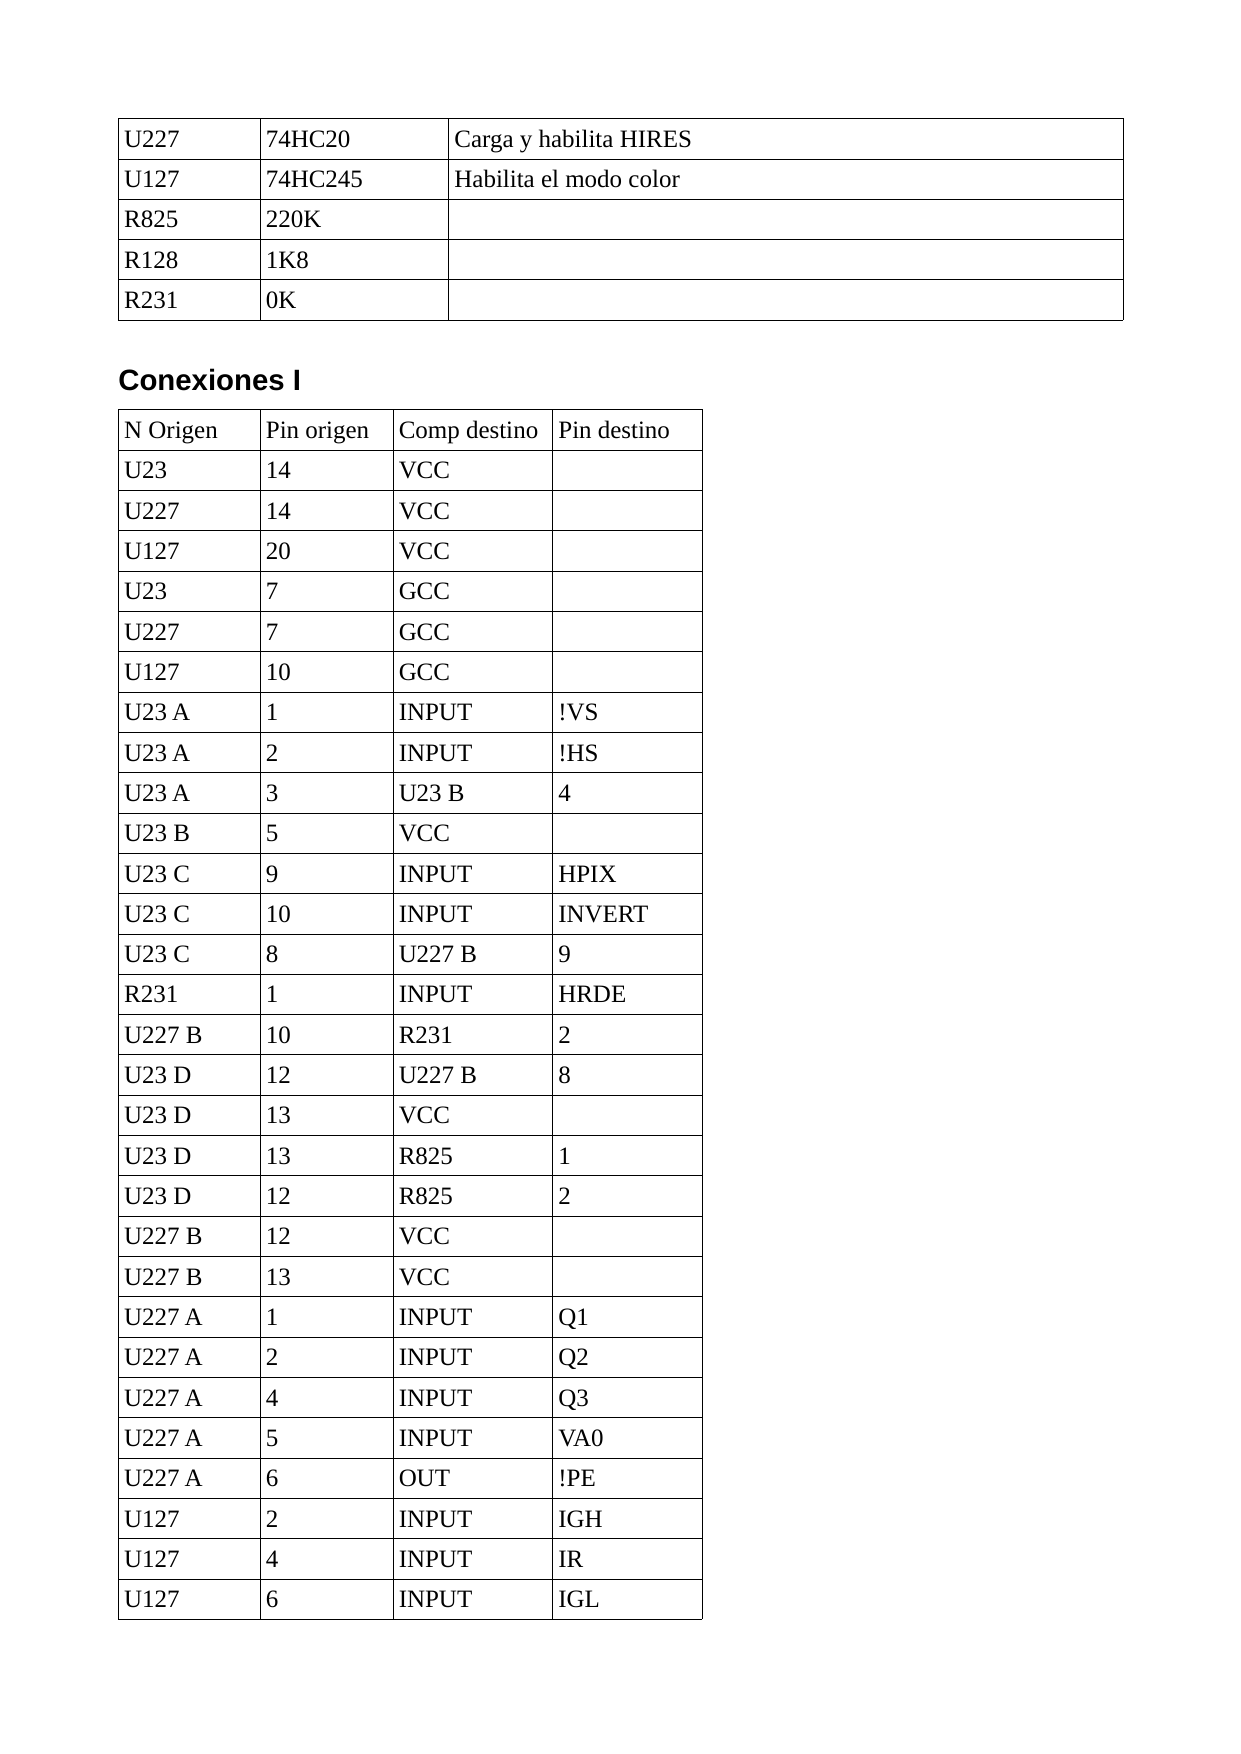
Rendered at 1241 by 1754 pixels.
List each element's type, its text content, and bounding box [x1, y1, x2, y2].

table_cell [449, 200, 1123, 239]
table_cell [553, 814, 702, 853]
table_cell 2 [261, 1499, 393, 1538]
table_cell 3 [261, 773, 393, 812]
table_cell 8 [261, 935, 393, 974]
table_cell INPUT [394, 1539, 552, 1578]
table_cell U227 B [119, 1015, 260, 1054]
table_cell U23 D [119, 1096, 260, 1135]
table_cell [553, 451, 702, 490]
table_cell Q1 [553, 1297, 702, 1337]
table_cell [553, 491, 702, 530]
table_cell U227 B [119, 1257, 260, 1296]
table_cell [449, 240, 1123, 279]
table_cell HPIX [553, 854, 702, 893]
table_cell [553, 1217, 702, 1256]
table_cell R231 [394, 1015, 552, 1054]
table_cell U23 B [119, 814, 260, 853]
table_cell VCC [394, 814, 552, 853]
table_cell 2 [553, 1176, 702, 1216]
table_header N Origen [119, 410, 260, 450]
table_cell HRDE [553, 975, 702, 1014]
table_cell U127 [119, 1580, 260, 1619]
table_cell 13 [261, 1096, 393, 1135]
table_cell U127 [119, 652, 260, 692]
table_cell 5 [261, 1418, 393, 1457]
table_cell U127 [119, 531, 260, 571]
table_cell INPUT [394, 1338, 552, 1377]
table_cell 10 [261, 652, 393, 692]
table_cell VCC [394, 531, 552, 571]
table_cell INVERT [553, 894, 702, 933]
table_cell [553, 1096, 702, 1135]
table_cell VCC [394, 491, 552, 530]
table_cell 9 [553, 935, 702, 974]
table_cell VCC [394, 451, 552, 490]
table_cell [553, 612, 702, 651]
table_cell U23 A [119, 733, 260, 772]
table_cell 10 [261, 1015, 393, 1054]
table_cell INPUT [394, 854, 552, 893]
table_cell 1 [553, 1136, 702, 1175]
table_cell R231 [119, 975, 260, 1014]
table_cell 1 [261, 975, 393, 1014]
table_cell !HS [553, 733, 702, 772]
table_cell VCC [394, 1217, 552, 1256]
table_cell R231 [119, 280, 260, 320]
table_cell IGL [553, 1580, 702, 1619]
table_cell 74HC20 [261, 119, 448, 158]
table_cell IGH [553, 1499, 702, 1538]
table_cell 4 [261, 1378, 393, 1417]
table_cell INPUT [394, 894, 552, 933]
table_cell U23 [119, 451, 260, 490]
table_cell Carga y habilita HIRES [449, 119, 1123, 158]
table_cell 7 [261, 572, 393, 611]
table_cell 13 [261, 1257, 393, 1296]
table_cell U23 D [119, 1136, 260, 1175]
table_cell [553, 531, 702, 571]
table_cell [553, 652, 702, 692]
table_cell U227 B [394, 1055, 552, 1095]
table_cell !VS [553, 693, 702, 732]
table_cell 5 [261, 814, 393, 853]
table_cell 8 [553, 1055, 702, 1095]
table_cell R825 [119, 200, 260, 239]
table_cell 10 [261, 894, 393, 933]
table_cell U23 A [119, 773, 260, 812]
table_cell Habilita el modo color [449, 160, 1123, 199]
table_cell INPUT [394, 733, 552, 772]
table_cell INPUT [394, 1418, 552, 1457]
table_cell U23 D [119, 1055, 260, 1095]
table_header Pin destino [553, 410, 702, 450]
table_cell U127 [119, 160, 260, 199]
table_cell R128 [119, 240, 260, 279]
table_cell U23 C [119, 935, 260, 974]
table_cell GCC [394, 572, 552, 611]
table_cell U127 [119, 1499, 260, 1538]
table_header Pin origen [261, 410, 393, 450]
table_cell 6 [261, 1459, 393, 1498]
table_cell U227 B [394, 935, 552, 974]
table_cell Q3 [553, 1378, 702, 1417]
subtitle Conexiones I [118, 363, 1122, 397]
table_cell U227 A [119, 1418, 260, 1457]
table_cell 1 [261, 1297, 393, 1337]
table_cell 4 [553, 773, 702, 812]
table_cell GCC [394, 652, 552, 692]
table_cell INPUT [394, 1297, 552, 1337]
table_cell 20 [261, 531, 393, 571]
table_cell 2 [553, 1015, 702, 1054]
table_cell 6 [261, 1580, 393, 1619]
table_cell U227 [119, 491, 260, 530]
table_cell 220K [261, 200, 448, 239]
table_cell !PE [553, 1459, 702, 1498]
table_cell U227 A [119, 1378, 260, 1417]
table_cell INPUT [394, 1499, 552, 1538]
table_cell Q2 [553, 1338, 702, 1377]
table_cell 9 [261, 854, 393, 893]
table_cell 2 [261, 1338, 393, 1377]
table_cell IR [553, 1539, 702, 1578]
table_cell 1K8 [261, 240, 448, 279]
table_cell 14 [261, 491, 393, 530]
table_cell U227 [119, 119, 260, 158]
table_cell VCC [394, 1257, 552, 1296]
table_cell U127 [119, 1539, 260, 1578]
table_cell U227 A [119, 1297, 260, 1337]
table_cell 0K [261, 280, 448, 320]
table_cell INPUT [394, 693, 552, 732]
table_cell 12 [261, 1176, 393, 1216]
table_cell INPUT [394, 975, 552, 1014]
table_cell 74HC245 [261, 160, 448, 199]
table_cell 13 [261, 1136, 393, 1175]
table_cell INPUT [394, 1378, 552, 1417]
table_cell 4 [261, 1539, 393, 1578]
table_cell 12 [261, 1217, 393, 1256]
table_cell 2 [261, 733, 393, 772]
table_cell U227 [119, 612, 260, 651]
table_cell 14 [261, 451, 393, 490]
table_cell U23 C [119, 854, 260, 893]
table_cell GCC [394, 612, 552, 651]
table_cell OUT [394, 1459, 552, 1498]
table_cell U23 C [119, 894, 260, 933]
table_header Comp destino [394, 410, 552, 450]
table_cell 12 [261, 1055, 393, 1095]
table_cell [553, 572, 702, 611]
table_cell 7 [261, 612, 393, 651]
table_cell U227 A [119, 1338, 260, 1377]
table_cell VCC [394, 1096, 552, 1135]
table_cell R825 [394, 1136, 552, 1175]
table_cell U23 A [119, 693, 260, 732]
table_cell U227 B [119, 1217, 260, 1256]
table_cell [449, 280, 1123, 320]
table_cell U23 D [119, 1176, 260, 1216]
table_cell VA0 [553, 1418, 702, 1457]
table_cell INPUT [394, 1580, 552, 1619]
table_cell U227 A [119, 1459, 260, 1498]
table_cell 1 [261, 693, 393, 732]
table_cell R825 [394, 1176, 552, 1216]
table_cell [553, 1257, 702, 1296]
table_cell U23 B [394, 773, 552, 812]
table_cell U23 [119, 572, 260, 611]
